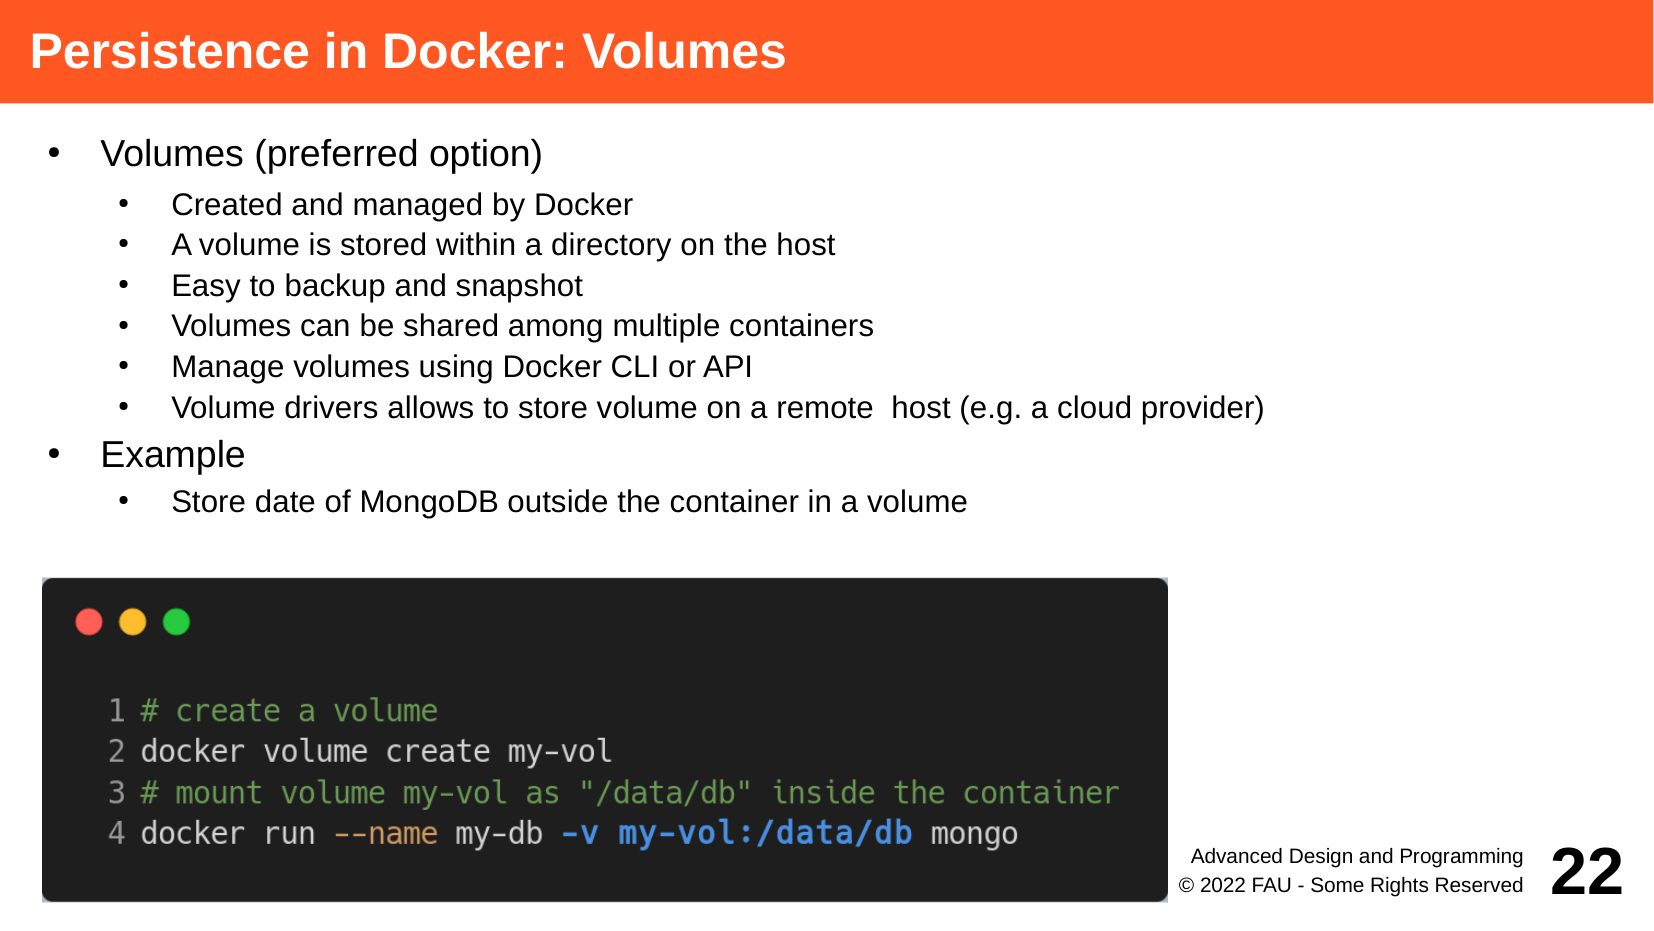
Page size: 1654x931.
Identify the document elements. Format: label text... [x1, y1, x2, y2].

title Persistence in Docker: Volumes [0, 0, 1654, 104]
picture [42, 577, 1168, 903]
list Volumes (preferred option) Created and managed by Docker A volume is stored within a directory on the host Easy to backup and snapshot Volumes can be shared among multiple containers Manage volumes using Docker CLI or API Volume drivers allows to store volume on a remote host (e.g. a cloud provider) Example Store date of MongoDB outside the container in a volume [29, 132, 1625, 813]
